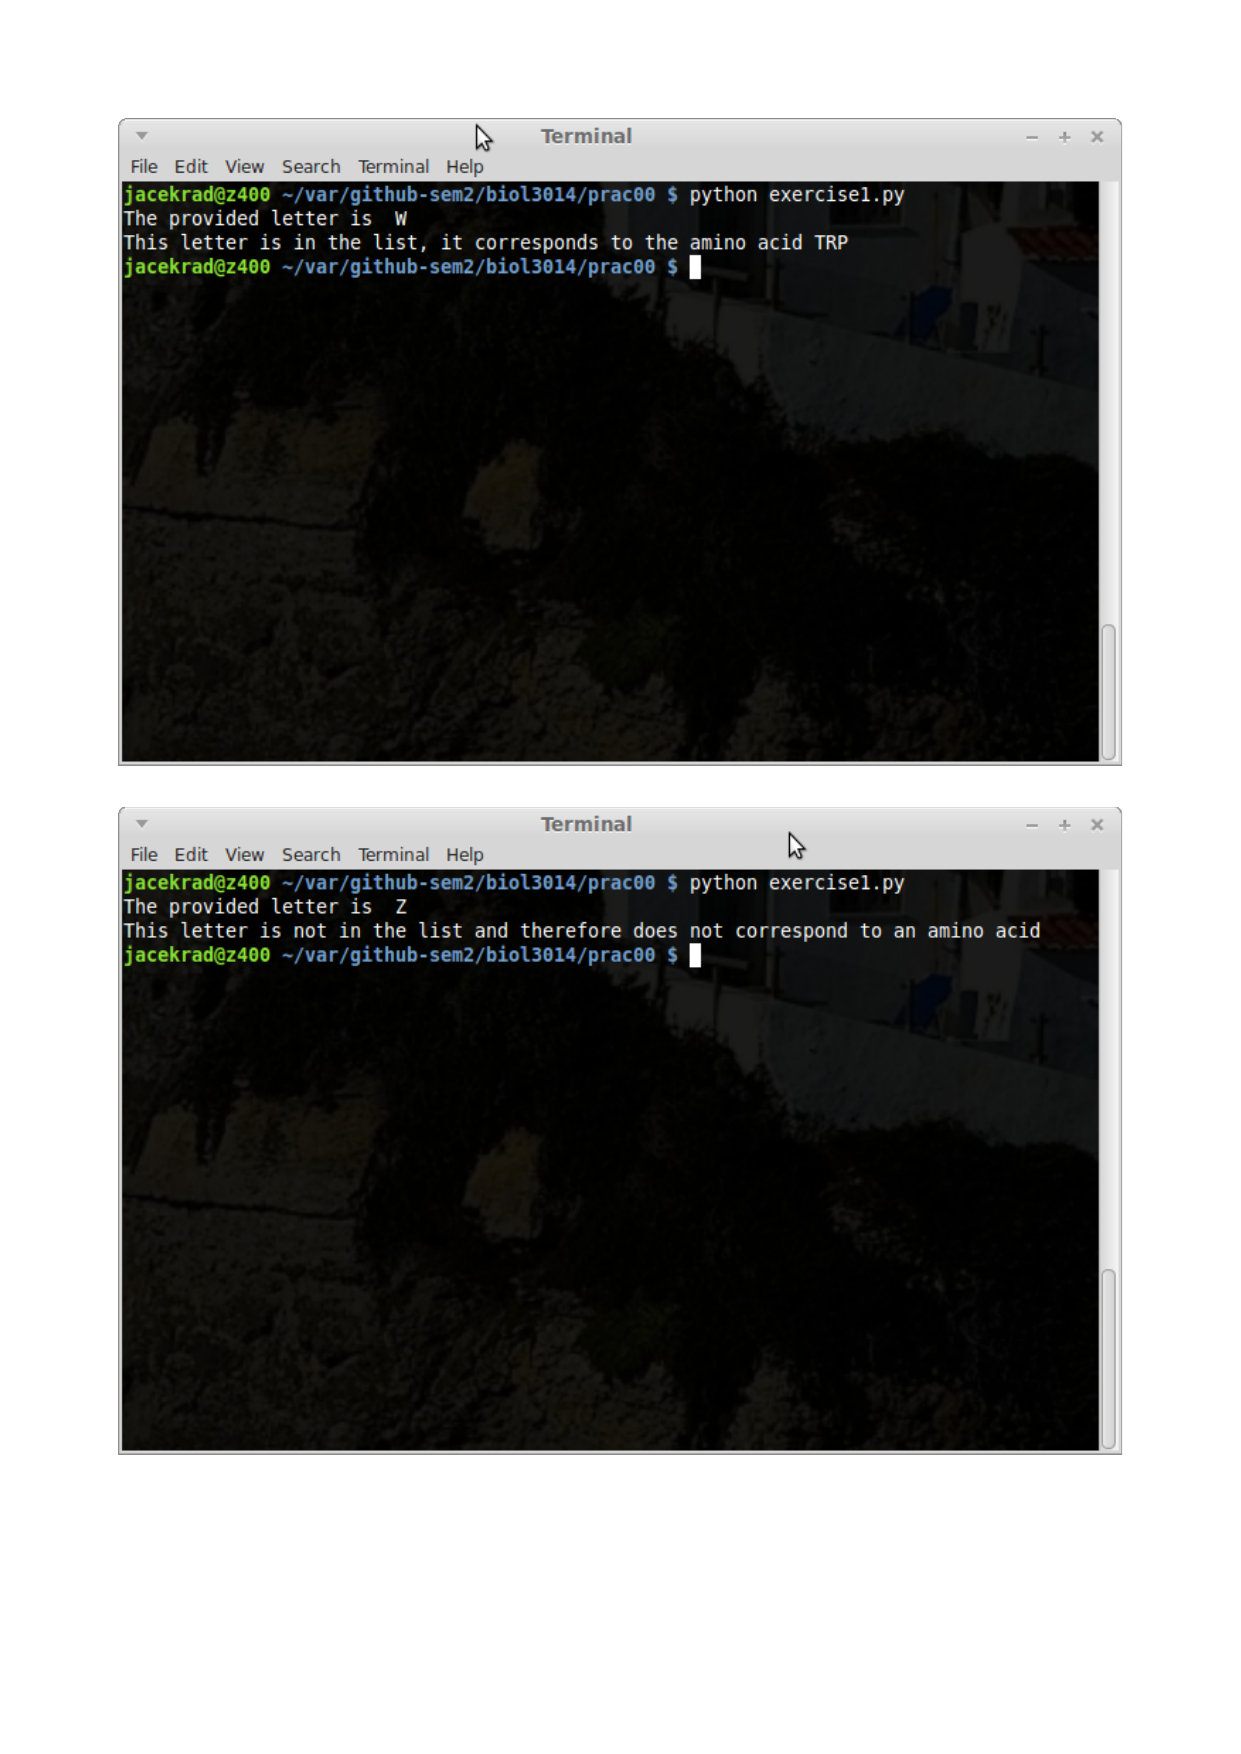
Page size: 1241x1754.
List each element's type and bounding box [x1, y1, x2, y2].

picture [118, 118, 1123, 766]
picture [118, 807, 1123, 1455]
